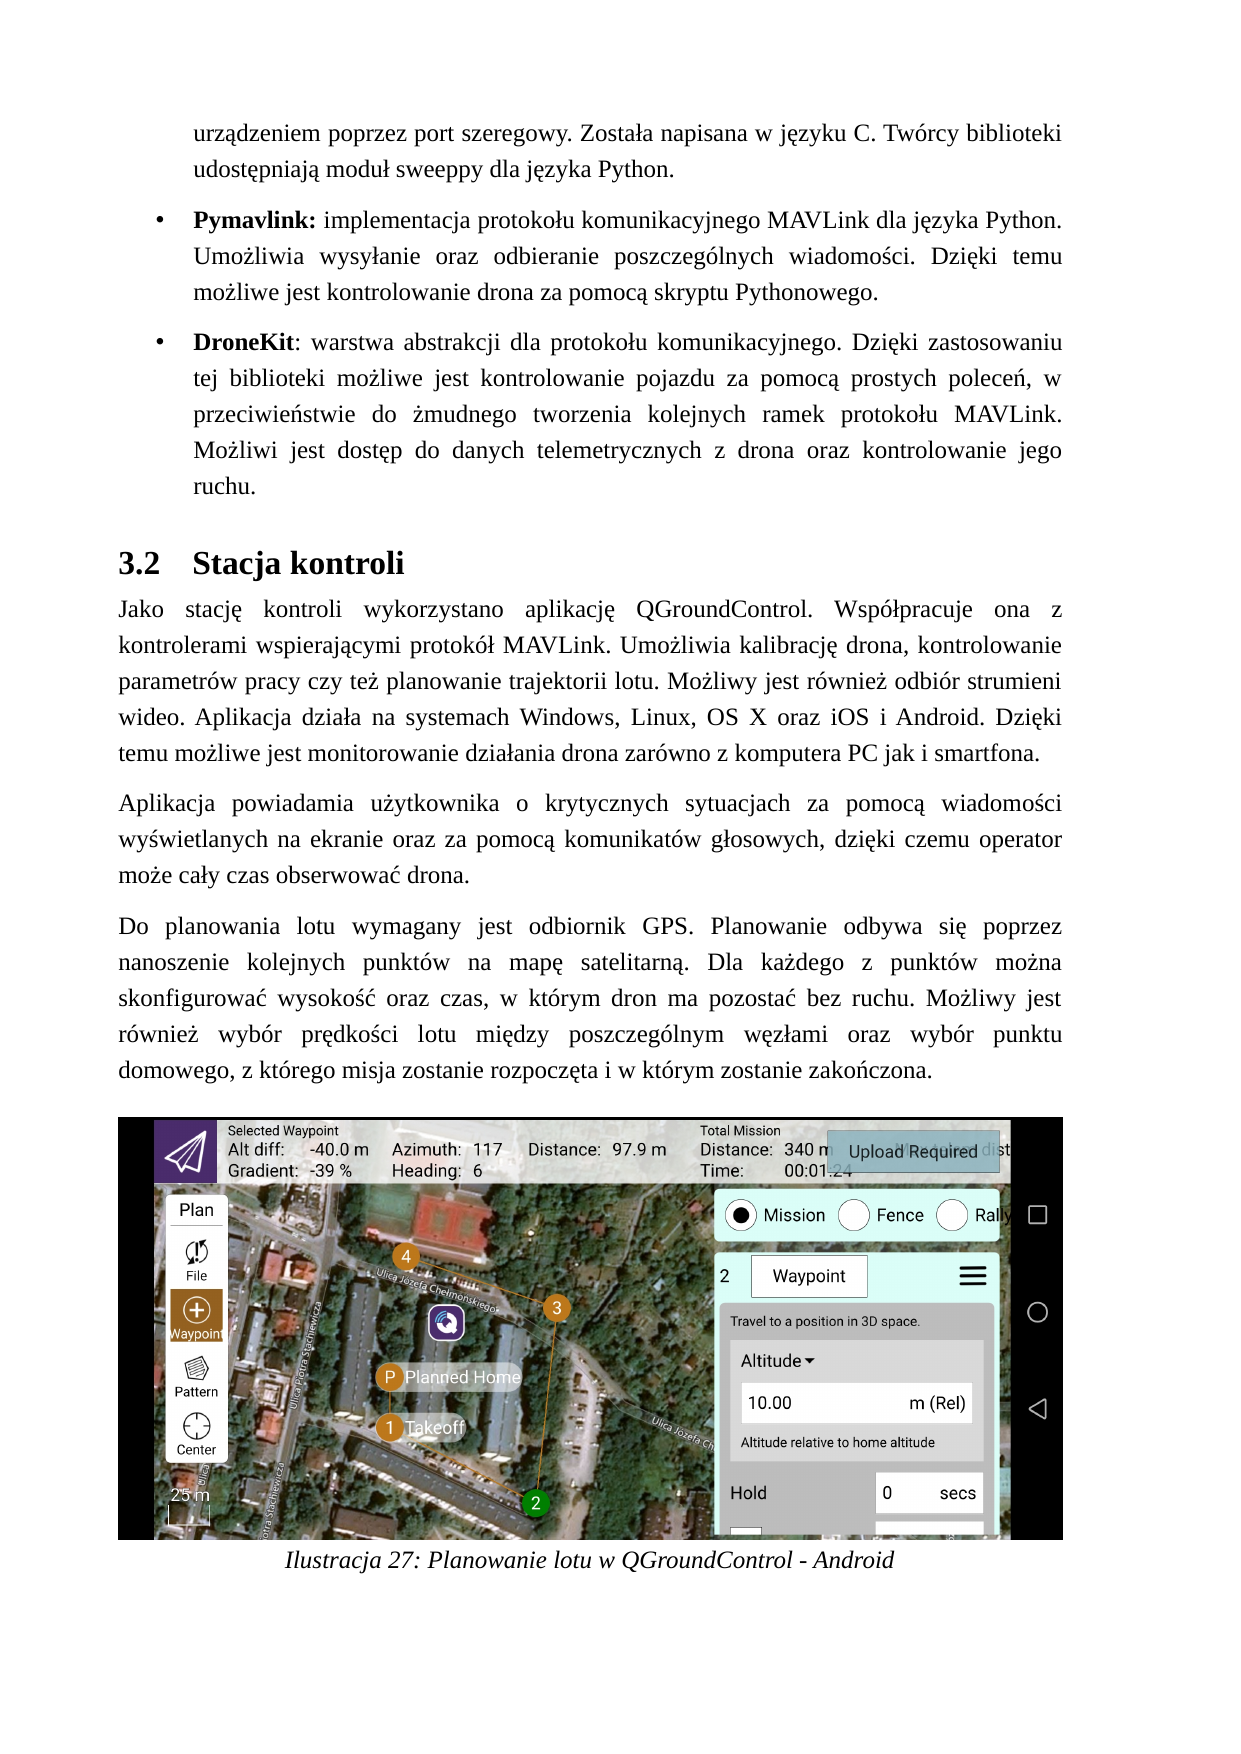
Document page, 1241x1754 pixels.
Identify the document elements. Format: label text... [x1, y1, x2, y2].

text Do planowania lotu wymagany jest odbiornik GPS. Planowanie odbywa się poprzez nanoszenie kolejnych punktów na mapę satelitarną. Dla każdego z punktów można skonfigurować wysokość oraz czas, w którym dron ma pozostać bez ruchu. Możliwy jest również wybór prędkości lotu między poszczególnym węzłami oraz wybór punktu domowego, z którego misja zostanie rozpoczęta i w którym zostanie zakończona. [118, 911, 1063, 1083]
text Jako stację kontroli wykorzystano aplikację QGroundControl. Współpracuje ona z kontrolerami wspierającymi protokół MAVLink. Umożliwia kalibrację drona, kontrolowanie parametrów pracy czy też planowanie trajektorii lotu. Możliwy jest również odbiór strumieni wideo. Aplikacja działa na systemach Windows, Linux, OS X oraz iOS i Android. Dzięki temu możliwe jest monitorowanie działania drona zarówno z komputera PC jak i smartfona. [118, 594, 1063, 766]
text Aplikacja powiadamia użytkownika o krytycznych sytuacjach za pomocą wiadomości wyświetlanych na ekranie oraz za pomocą komunikatów głosowych, dzięki czemu operator może cały czas obserwować drona. [118, 788, 1063, 889]
text Ilustracja 27: Planowanie lotu w QGroundControl - Android [118, 1540, 1063, 1573]
picture [118, 1117, 1063, 1540]
subtitle Stacja kontroli [118, 543, 1063, 581]
list DroneKit: warstwa abstrakcji dla protokołu komunikacyjnego. Dzięki zastosowaniu tej biblioteki możliwe jest kontrolowanie pojazdu za pomocą prostych poleceń, w przeciwieństwie do żmudnego tworzenia kolejnych ramek protokołu MAVLink. Możliwi jest dostęp do danych telemetrycznych z drona oraz kontrolowanie jego ruchu. [156, 327, 1063, 500]
list urządzeniem poprzez port szeregowy. Została napisana w języku C. Twórcy biblioteki udostępniają moduł sweeppy dla języka Python. [156, 118, 1063, 183]
list Pymavlink: implementacja protokołu komunikacyjnego MAVLink dla języka Python. Umożliwia wysyłanie oraz odbieranie poszczególnych wiadomości. Dzięki temu możliwe jest kontrolowanie drona za pomocą skryptu Pythonowego. [156, 205, 1063, 305]
